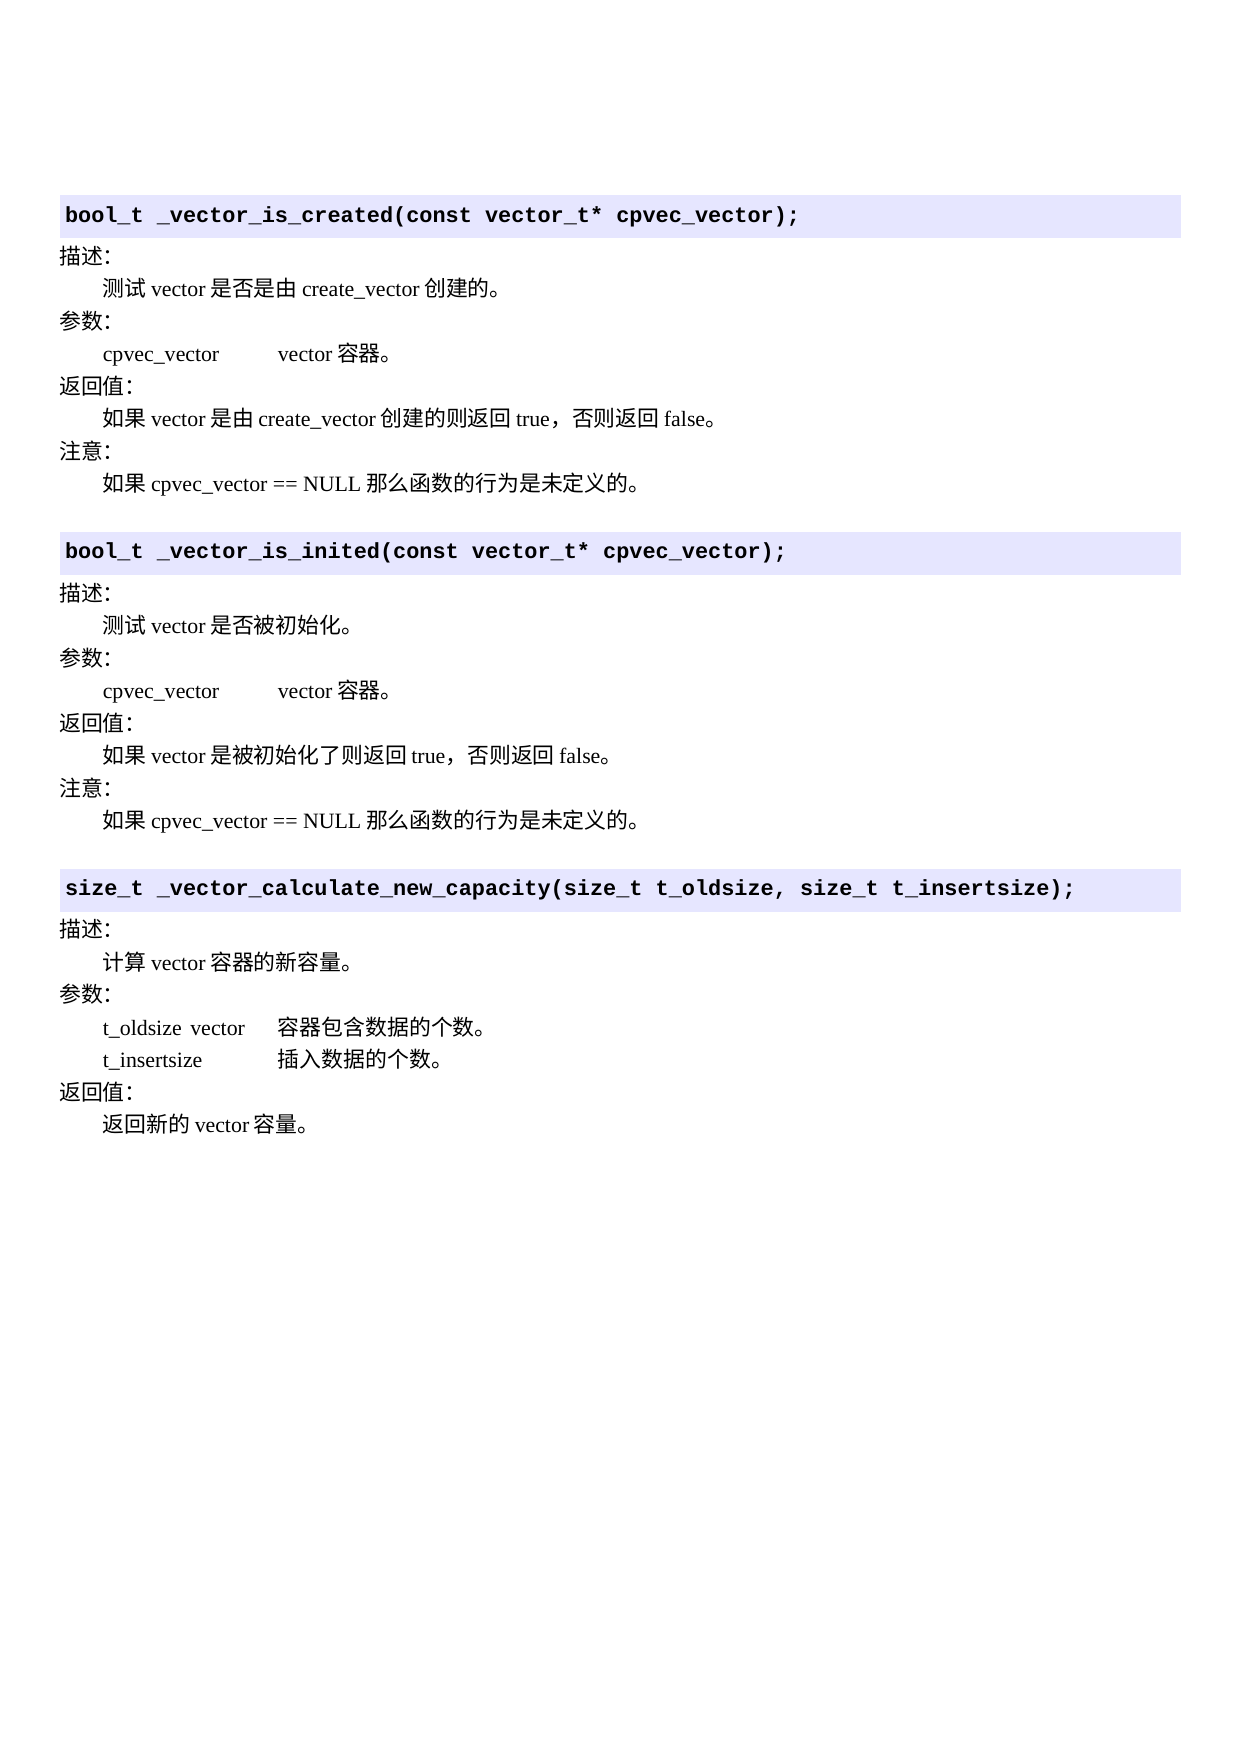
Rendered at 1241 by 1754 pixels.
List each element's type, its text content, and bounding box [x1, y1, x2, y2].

table_header bool_t _vector_is_created(const vector_t* cpvec_vector); [60, 195, 1181, 238]
text 描述： [59, 240, 1181, 271]
text 测试vector是否被初始化。 [59, 608, 1181, 640]
text 描述： [59, 913, 1181, 944]
text 注意： [59, 770, 1181, 803]
table_header size_t _vector_calculate_new_capacity(size_t t_oldsize, size_t t_insertsize); [60, 869, 1181, 912]
text 返回新的vector容量。 [59, 1107, 1181, 1139]
text 计算vector容器的新容量。 [59, 944, 1181, 977]
text 如果cpvec_vector == NULL那么函数的行为是未定义的。 [59, 466, 1181, 498]
text 返回值： [59, 1074, 1181, 1107]
text 返回值： [59, 705, 1181, 738]
text 注意： [59, 433, 1181, 466]
text 参数： [59, 303, 1181, 336]
table_header bool_t _vector_is_inited(const vector_t* cpvec_vector); [60, 532, 1181, 575]
text 描述： [59, 576, 1181, 608]
text cpvec_vector vector容器。 [59, 673, 1181, 705]
text t_insertsize 插入数据的个数。 [59, 1042, 1181, 1074]
text 测试vector是否是由create_vector创建的。 [59, 271, 1181, 303]
text 参数： [59, 640, 1181, 673]
text cpvec_vector vector容器。 [59, 336, 1181, 368]
text 如果vector是被初始化了则返回true，否则返回false。 [59, 738, 1181, 770]
text 如果cpvec_vector == NULL那么函数的行为是未定义的。 [59, 803, 1181, 835]
text 如果vector是由create_vector创建的则返回true，否则返回false。 [59, 401, 1181, 433]
text 参数： [59, 977, 1181, 1009]
text 返回值： [59, 368, 1181, 401]
text t_oldsize vector 容器包含数据的个数。 [59, 1009, 1181, 1042]
